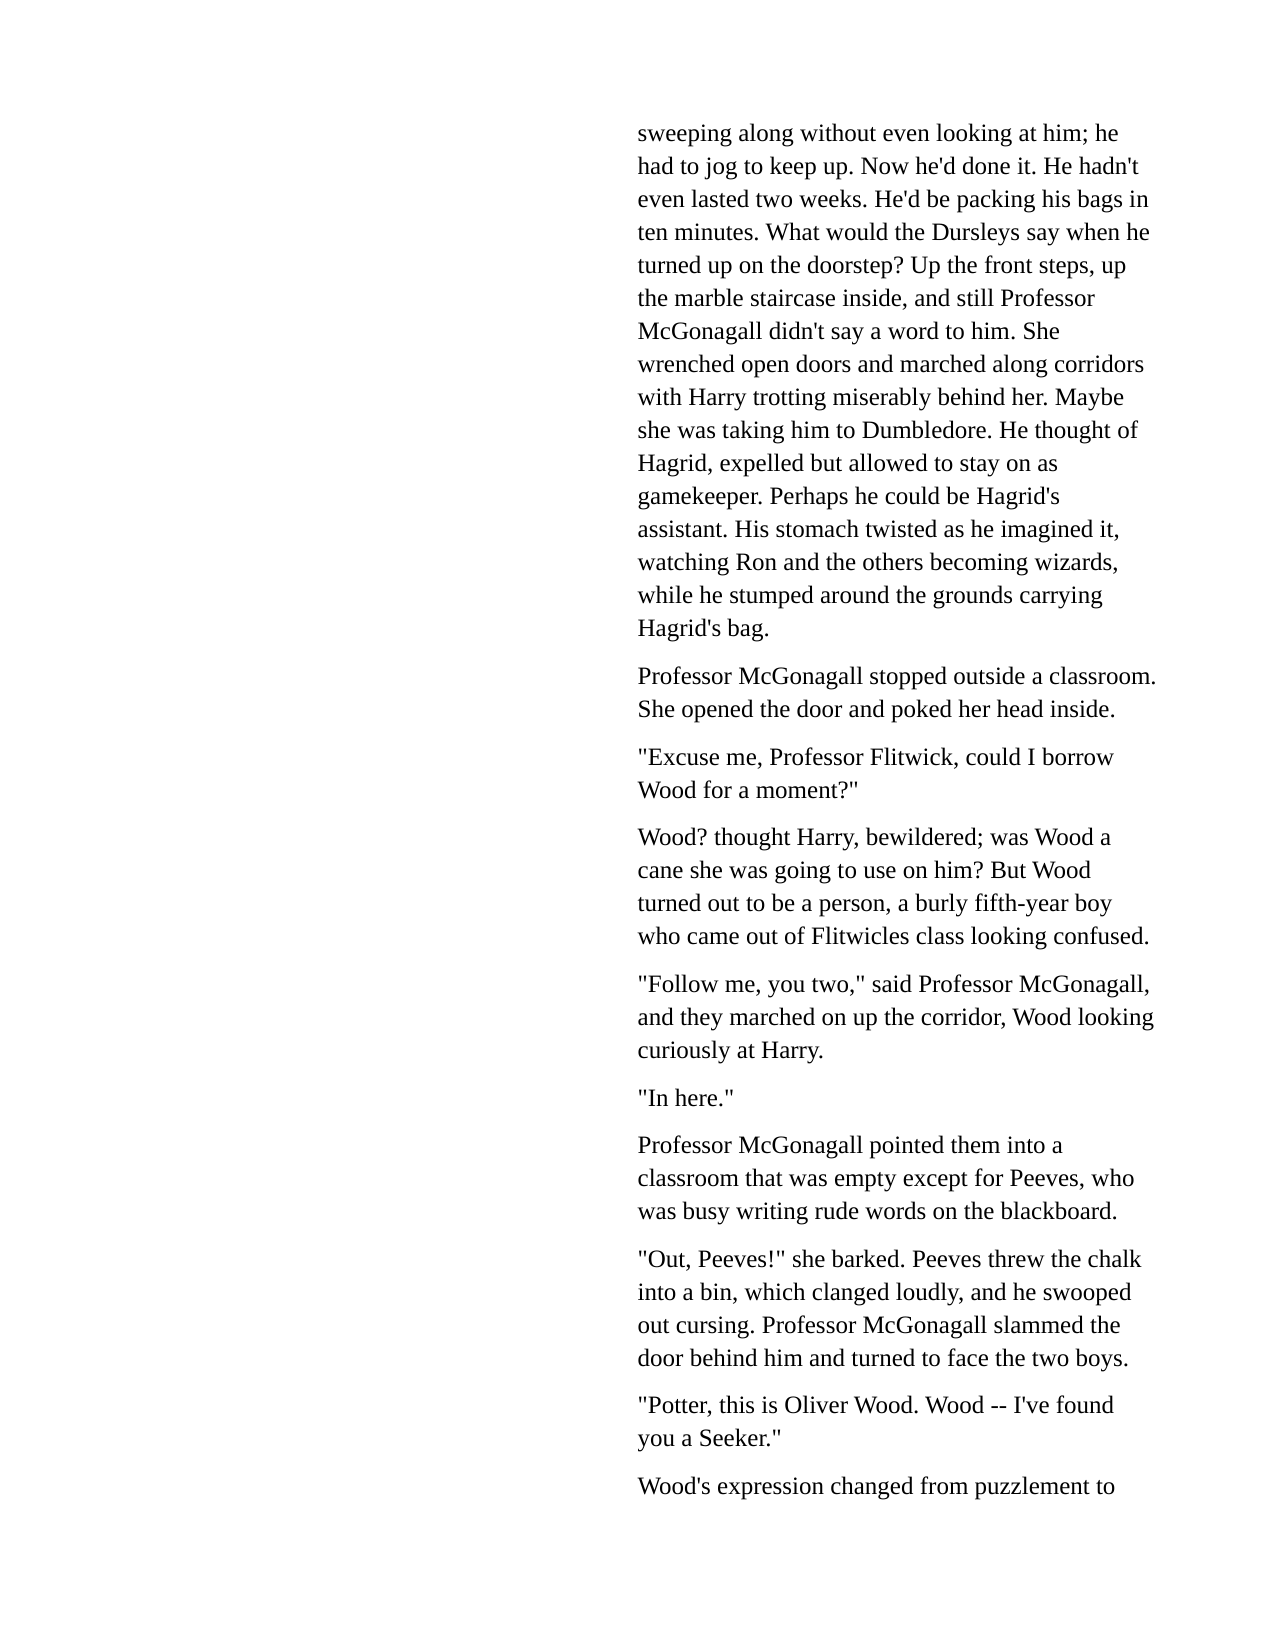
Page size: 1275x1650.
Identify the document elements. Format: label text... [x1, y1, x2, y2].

table_cell Professor McGonagall stopped outside a classroom. She opened the door and poked her head inside. [638, 661, 1157, 742]
table_cell [118, 822, 637, 969]
table_cell "Potter, this is Oliver Wood. Wood -- I've found you a Seeker." [638, 1391, 1157, 1471]
table_cell Wood? thought Harry, bewildered; was Wood a cane she was going to use on him? But Wood turned out to be a person, a burly fifth-year boy who came out of Flitwicles class looking confused. [638, 822, 1157, 969]
table_cell [118, 118, 637, 661]
table_cell [118, 1244, 637, 1391]
table_cell [118, 1130, 637, 1244]
table_cell Professor McGonagall pointed them into a classroom that was empty except for Peeves, who was busy writing rude words on the blackboard. [638, 1130, 1157, 1244]
table_cell Wood's expression changed from puzzlement to [638, 1471, 1157, 1519]
table_cell "Excuse me, Professor Flitwick, could I borrow Wood for a moment?" [638, 742, 1157, 822]
table_cell "Follow me, you two," said Professor McGonagall, and they marched on up the corridor, Wood looking curiously at Harry. [638, 969, 1157, 1083]
table_cell [118, 969, 637, 1083]
table_cell [118, 1391, 637, 1471]
table_cell [118, 742, 637, 822]
table_cell [118, 1083, 637, 1130]
table_cell "In here." [638, 1083, 1157, 1130]
table_cell [118, 661, 637, 742]
table_cell sweeping along without even looking at him; he had to jog to keep up. Now he'd done it. He hadn't even lasted two weeks. He'd be packing his bags in ten minutes. What would the Dursleys say when he turned up on the doorstep? Up the front steps, up the marble staircase inside, and still Professor McGonagall didn't say a word to him. She wrenched open doors and marched along corridors with Harry trotting miserably behind her. Maybe she was taking him to Dumbledore. He thought of Hagrid, expelled but allowed to stay on as gamekeeper. Perhaps he could be Hagrid's assistant. His stomach twisted as he imagined it, watching Ron and the others becoming wizards, while he stumped around the grounds carrying Hagrid's bag. [638, 118, 1157, 661]
table_cell [118, 1471, 637, 1519]
table_cell "Out, Peeves!" she barked. Peeves threw the chalk into a bin, which clanged loudly, and he swooped out cursing. Professor McGonagall slammed the door behind him and turned to face the two boys. [638, 1244, 1157, 1391]
